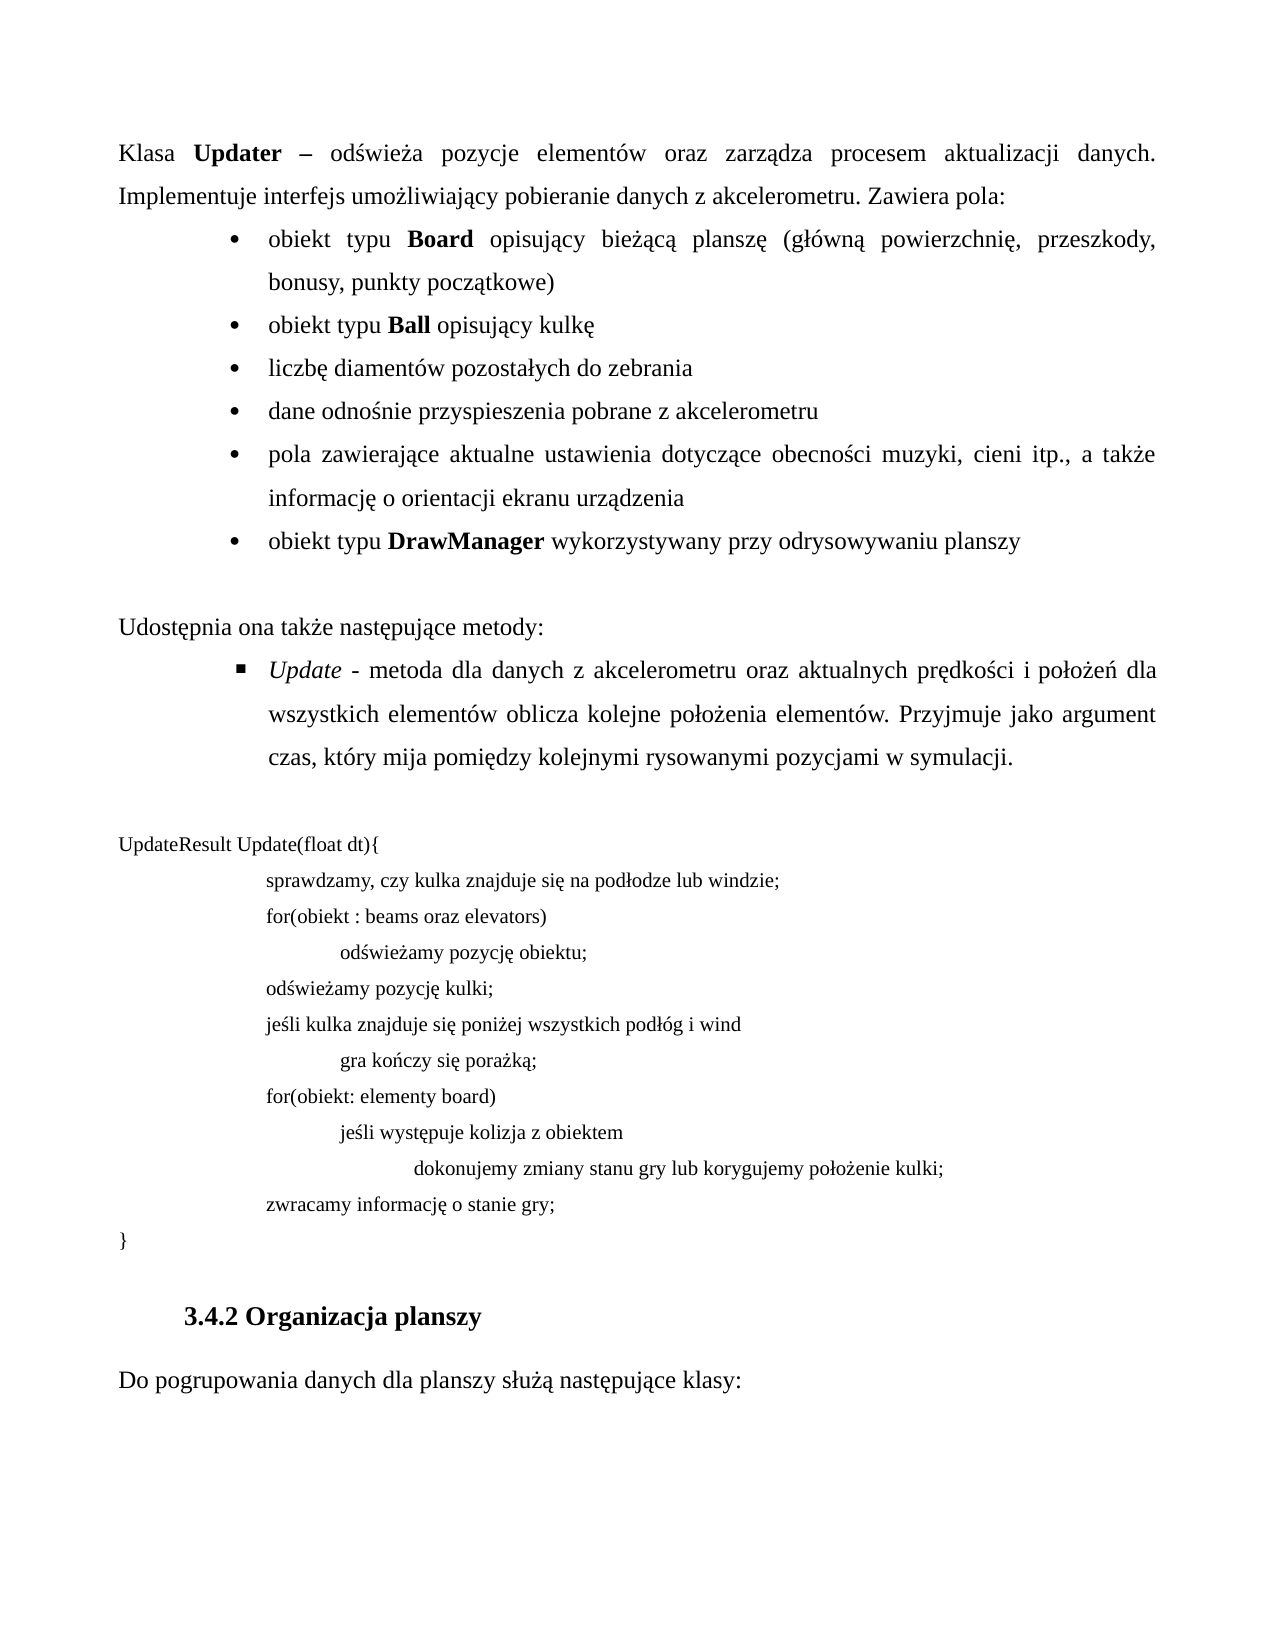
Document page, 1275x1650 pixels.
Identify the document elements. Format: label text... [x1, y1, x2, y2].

text jeśli kulka znajduje się poniżej wszystkich podłóg i wind [118, 1012, 1157, 1036]
list obiekt typu Ball opisujący kulkę [231, 310, 1157, 339]
list obiekt typu Board opisujący bieżącą planszę (główną powierzchnię, przeszkody, bonusy, punkty początkowe) [231, 224, 1157, 296]
subtitle Organizacja planszy [177, 1300, 1157, 1331]
text Klasa Updater – odświeża pozycje elementów oraz zarządza procesem aktualizacji danych. Implementuje interfejs umożliwiający pobieranie danych z akcelerometru. Zawiera pola: [118, 138, 1157, 209]
text odświeżamy pozycję kulki; [118, 976, 1157, 1000]
text jeśli występuje kolizja z obiektem [118, 1120, 1157, 1144]
list pola zawierające aktualne ustawienia dotyczące obecności muzyki, cieni itp., a także informację o orientacji ekranu urządzenia [231, 439, 1157, 511]
text odświeżamy pozycję obiektu; [118, 940, 1157, 964]
text Do pogrupowania danych dla planszy służą następujące klasy: [118, 1365, 1157, 1394]
text gra kończy się porażką; [118, 1048, 1157, 1072]
text for(obiekt: elementy board) [118, 1084, 1157, 1108]
text Udostępnia ona także następujące metody: [118, 612, 1157, 641]
list liczbę diamentów pozostałych do zebrania [231, 353, 1157, 382]
text for(obiekt : beams oraz elevators) [118, 904, 1157, 928]
text zwracamy informację o stanie gry; [118, 1192, 1157, 1216]
text } [118, 1228, 1157, 1252]
list Update - metoda dla danych z akcelerometru oraz aktualnych prędkości i położeń dla wszystkich elementów oblicza kolejne położenia elementów. Przyjmuje jako argument czas, który mija pomiędzy kolejnymi rysowanymi pozycjami w symulacji. [231, 655, 1157, 771]
text UpdateResult Update(float dt){ [118, 832, 1157, 856]
text sprawdzamy, czy kulka znajduje się na podłodze lub windzie; [118, 868, 1157, 892]
list dane odnośnie przyspieszenia pobrane z akcelerometru [231, 396, 1157, 425]
list obiekt typu DrawManager wykorzystywany przy odrysowywaniu planszy [231, 526, 1157, 554]
text dokonujemy zmiany stanu gry lub korygujemy położenie kulki; [118, 1156, 1157, 1180]
